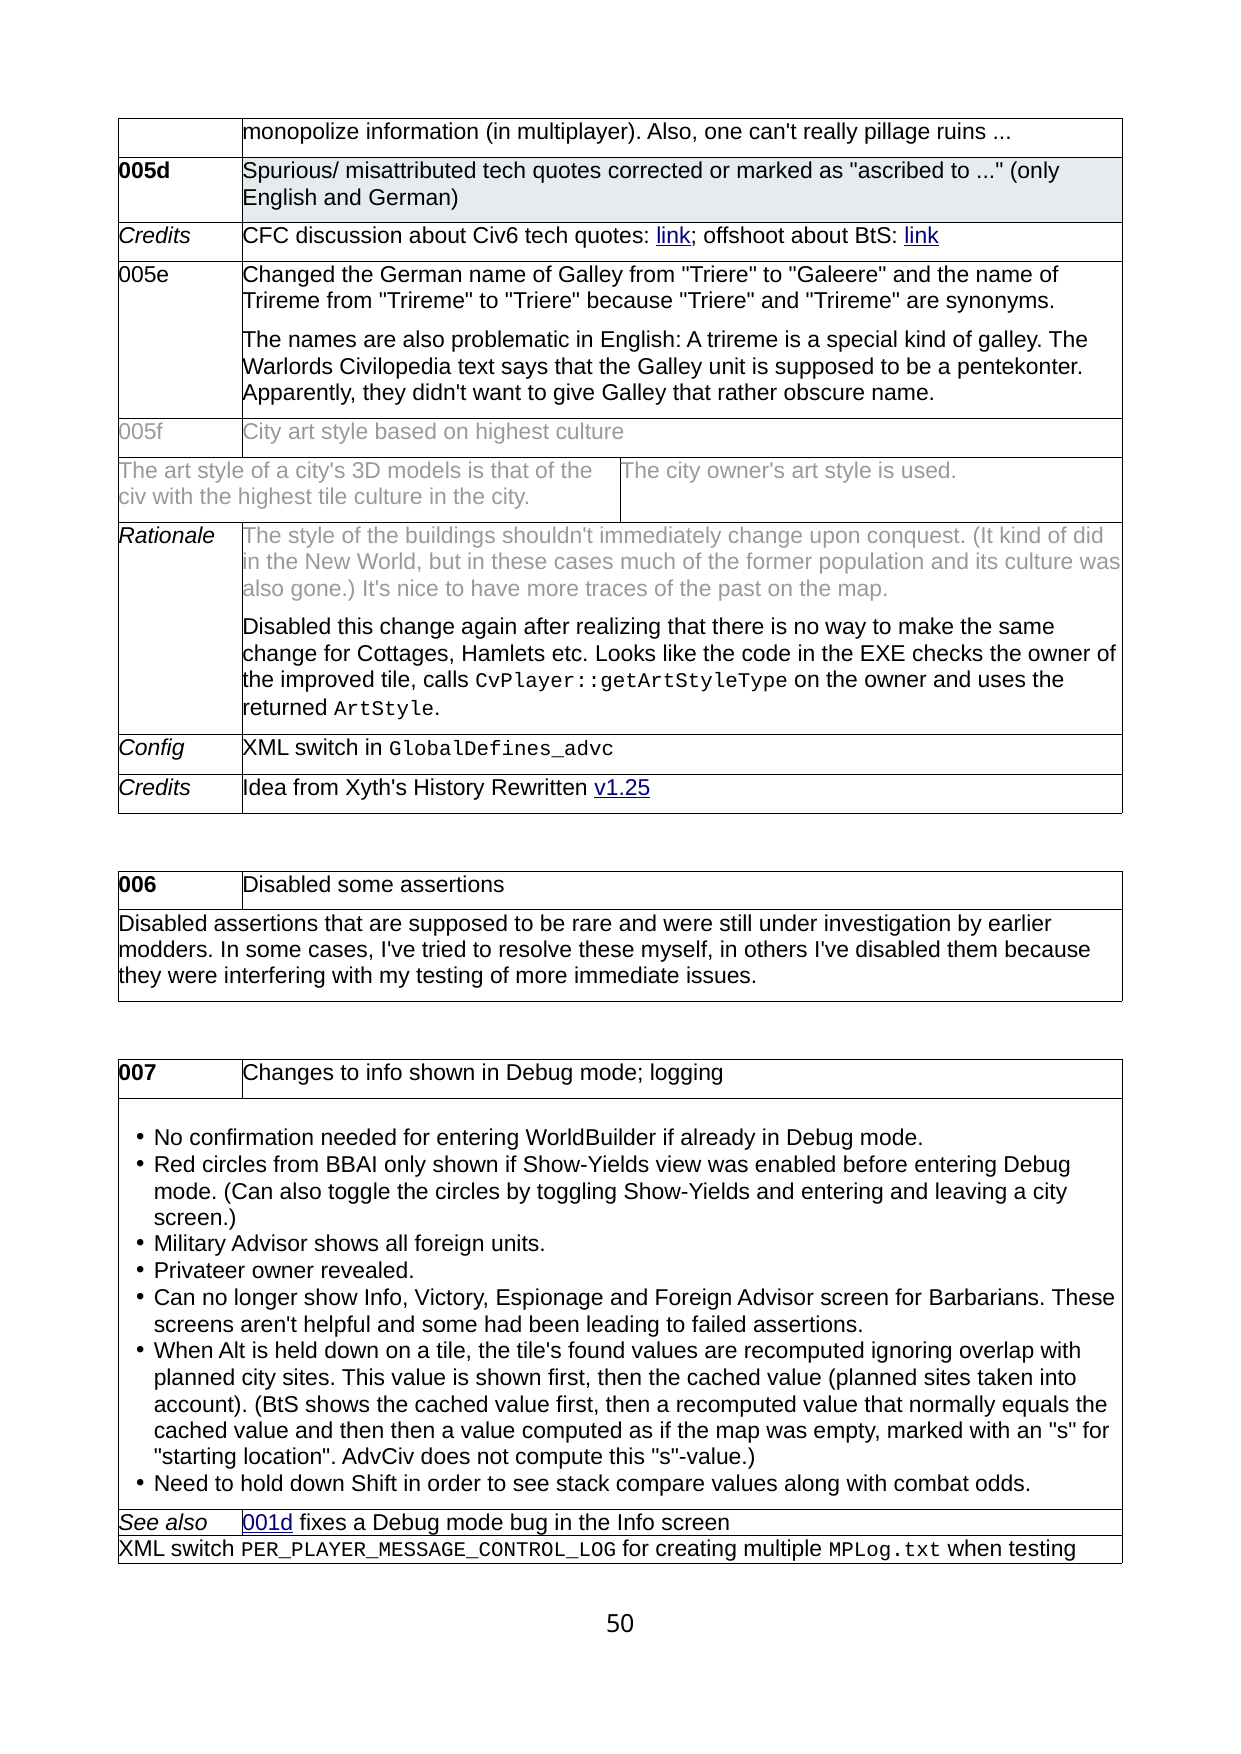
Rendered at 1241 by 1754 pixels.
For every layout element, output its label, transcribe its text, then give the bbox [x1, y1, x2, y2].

table_cell 005d [119, 158, 242, 222]
table_cell Disabled assertions that are supposed to be rare and were still under investigation by earlier modders. In some cases, I've tried to resolve these myself, in others I've disabled them because they were interfering with my testing of more immediate issues. [119, 910, 1122, 1001]
table_cell City art style based on highest culture [243, 419, 1122, 457]
table_cell 005f [119, 419, 242, 457]
table_cell The city owner's art style is used. [621, 458, 1122, 522]
table_cell Idea from Xyth's History Rewritten v1.25 [243, 775, 1122, 813]
table_cell 001d fixes a Debug mode bug in the Info screen [243, 1510, 1122, 1535]
table_cell XML switch PER_PLAYER_MESSAGE_CONTROL_LOG for creating multiple MPLog.txt when testing [119, 1536, 1122, 1563]
table_cell Spurious/ misattributed tech quotes corrected or marked as "ascribed to ..." (only English and German) [243, 158, 1122, 222]
table_cell XML switch in GlobalDefines_advc [243, 735, 1122, 774]
table_cell Changed the German name of Galley from "Triere" to "Galeere" and the name of Trireme from "Trireme" to "Triere" because "Triere" and "Trireme" are synonyms. The names are also problematic in English: A trireme is a special kind of galley. The Warlords Civilopedia text says that the Galley unit is supposed to be a pentekonter. Apparently, they didn't want to give Galley that rather obscure name. [243, 262, 1122, 418]
table_cell No confirmation needed for entering WorldBuilder if already in Debug mode. Red circles from BBAI only shown if Show-Yields view was enabled before entering Debug mode. (Can also toggle the circles by toggling Show-Yields and entering and leaving a city screen.) Military Advisor shows all foreign units. Privateer owner revealed. Can no longer show Info, Victory, Espionage and Foreign Advisor screen for Barbarians. These screens aren't helpful and some had been leading to failed assertions. When Alt is held down on a tile, the tile's found values are recomputed ignoring overlap with planned city sites. This value is shown first, then the cached value (planned sites taken into account). (BtS shows the cached value first, then a recomputed value that normally equals the cached value and then then a value computed as if the map was empty, marked with an "s" for "starting location". AdvCiv does not compute this "s"-value.) Need to hold down Shift in order to see stack compare values along with combat odds. [119, 1099, 1122, 1509]
table_cell Config [119, 735, 242, 774]
table_cell The art style of a city's 3D models is that of the civ with the highest tile culture in the city. [119, 458, 620, 522]
table_header 007 [119, 1060, 242, 1097]
table_cell monopolize information (in multiplayer). Also, one can't really pillage ruins ... [243, 119, 1122, 157]
table_header Disabled some assertions [243, 872, 1122, 909]
table_header 006 [119, 872, 242, 909]
table_cell Credits [119, 775, 242, 813]
table_cell The style of the buildings shouldn't immediately change upon conquest. (It kind of did in the New World, but in these cases much of the former population and its culture was also gone.) It's nice to have more traces of the past on the map. Disabled this change again after realizing that there is no way to make the same change for Cottages, Hamlets etc. Looks like the code in the EXE checks the owner of the improved tile, calls CvPlayer::getArtStyleType on the owner and uses the returned ArtStyle. [243, 523, 1122, 734]
table_cell Credits [119, 223, 242, 261]
table_cell 005e [119, 262, 242, 418]
table_cell Rationale [119, 523, 242, 734]
table_cell [119, 119, 242, 157]
table_cell CFC discussion about Civ6 tech quotes: link; offshoot about BtS: link [243, 223, 1122, 261]
table_header Changes to info shown in Debug mode; logging [243, 1060, 1122, 1097]
table_cell See also [119, 1510, 242, 1535]
